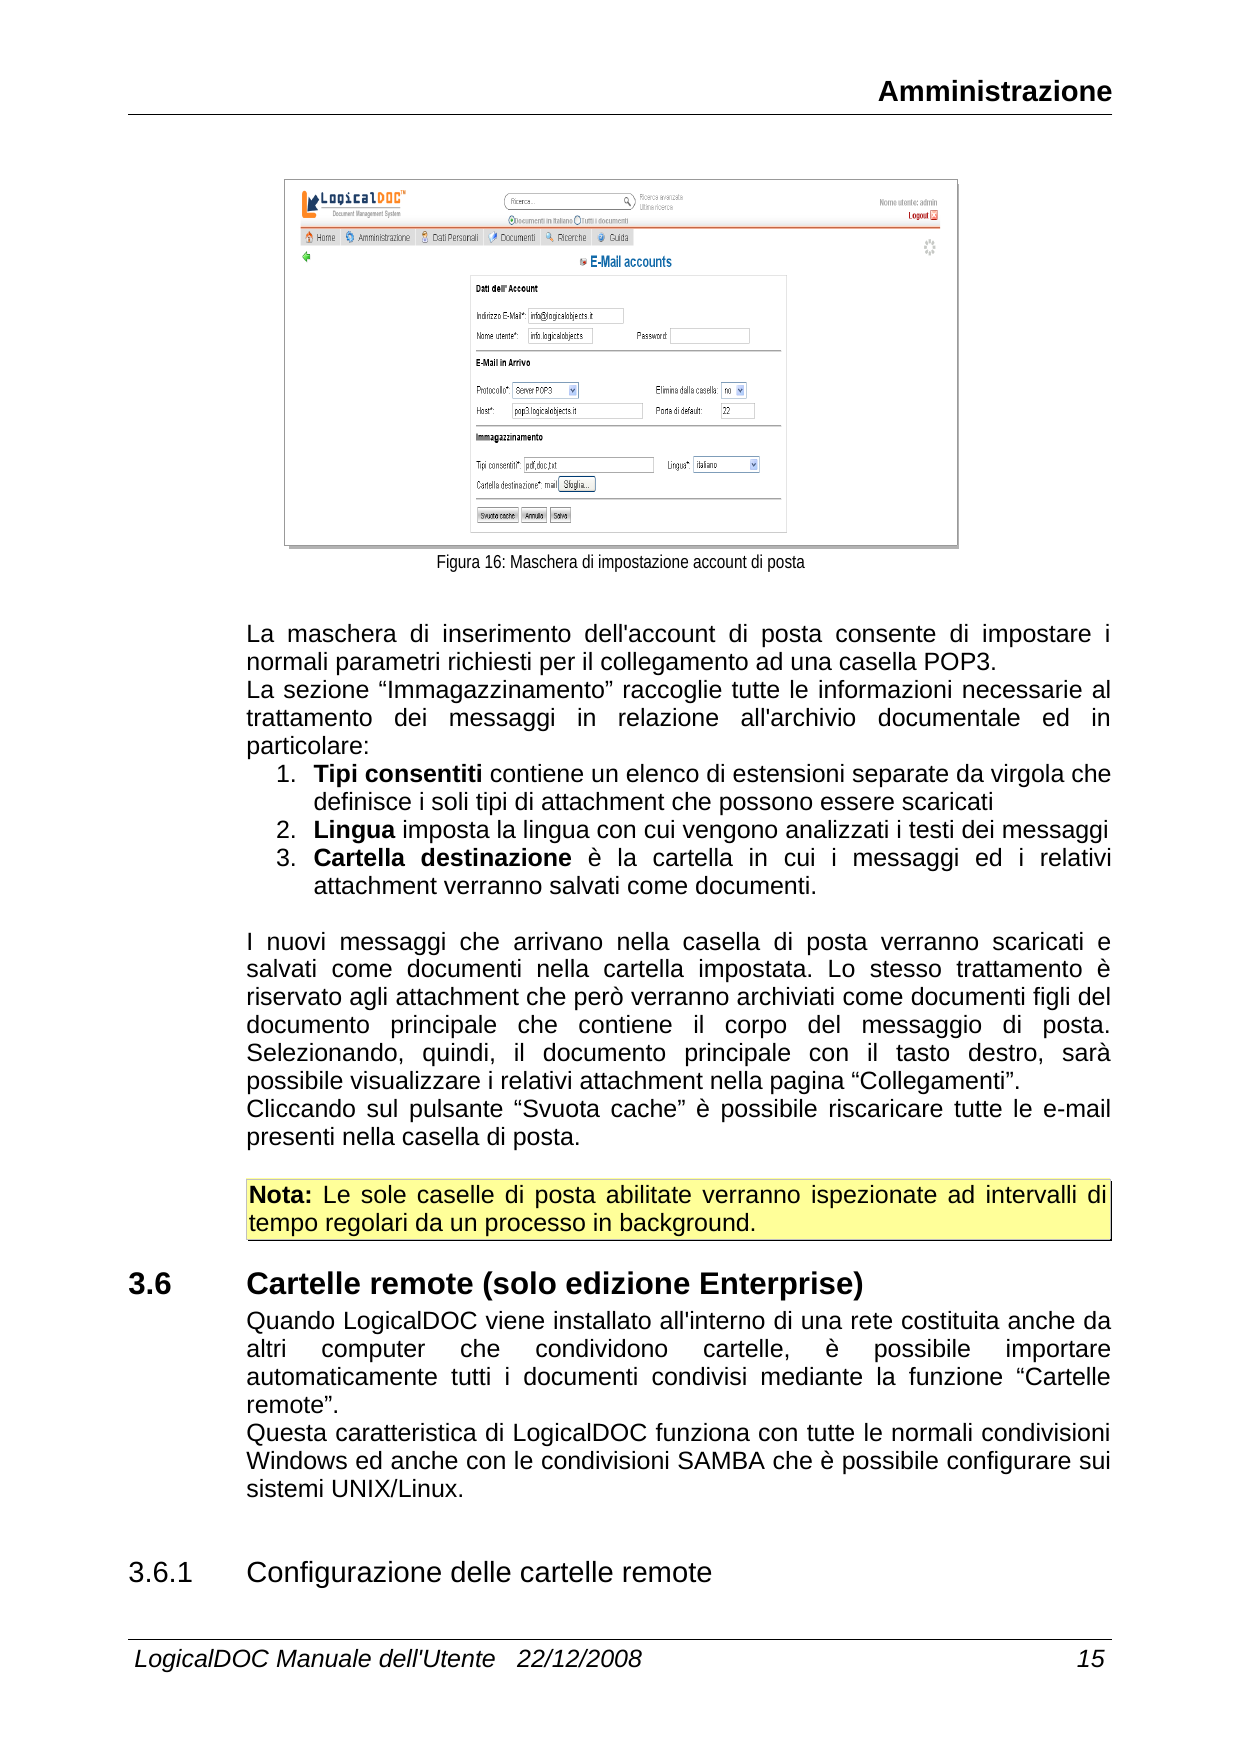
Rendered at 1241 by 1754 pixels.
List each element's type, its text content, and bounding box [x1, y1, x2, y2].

text La sezione “Immagazzinamento” raccoglie tutte le informazioni necessarie al trattamento dei messaggi in relazione all'archivio documentale ed in particolare: [246, 676, 1112, 760]
text Nota: Le sole caselle di posta abilitate verranno ispezionate ad intervalli di tempo regolari da un processo in background. [247, 1180, 1110, 1239]
text Cliccando sul pulsante “Svuota cache” è possibile riscaricare tutte le e-mail presenti nella casella di posta. [246, 1095, 1112, 1151]
list Tipi consentiti contiene un elenco di estensioni separate da virgola che definisce i soli tipi di attachment che possono essere scaricati [276, 760, 1112, 816]
picture [300, 188, 940, 536]
text Figura 16: Maschera di impostazione account di posta [284, 546, 958, 572]
text Quando LogicalDOC viene installato all'interno di una rete costituita anche da altri computer che condividono cartelle, è possibile importare automaticamente tutti i documenti condivisi mediante la funzione “Cartelle remote”. [246, 1307, 1112, 1419]
list Cartella destinazione è la cartella in cui i messaggi ed i relativi attachment verranno salvati come documenti. [276, 843, 1112, 899]
text Questa caratteristica di LogicalDOC funziona con tutte le normali condivisioni Windows ed anche con le condivisioni SAMBA che è possibile configurare sui sistemi UNIX/Linux. [246, 1419, 1112, 1503]
text I nuovi messaggi che arrivano nella casella di posta verranno scaricati e salvati come documenti nella cartella impostata. Lo stesso trattamento è riservato agli attachment che però verranno archiviati come documenti figli del documento principale che contiene il corpo del messaggio di posta. Selezionando, quindi, il documento principale con il tasto destro, sarà possibile visualizzare i relativi attachment nella pagina “Collegamenti”. [246, 927, 1112, 1095]
text La maschera di inserimento dell'account di posta consente di impostare i normali parametri richiesti per il collegamento ad una casella POP3. [246, 620, 1112, 676]
subtitle Configurazione delle cartelle remote [128, 1556, 1112, 1588]
list Lingua imposta la lingua con cui vengono analizzati i testi dei messaggi [276, 816, 1112, 843]
subtitle Cartelle remote (solo edizione Enterprise) [128, 1266, 1112, 1301]
